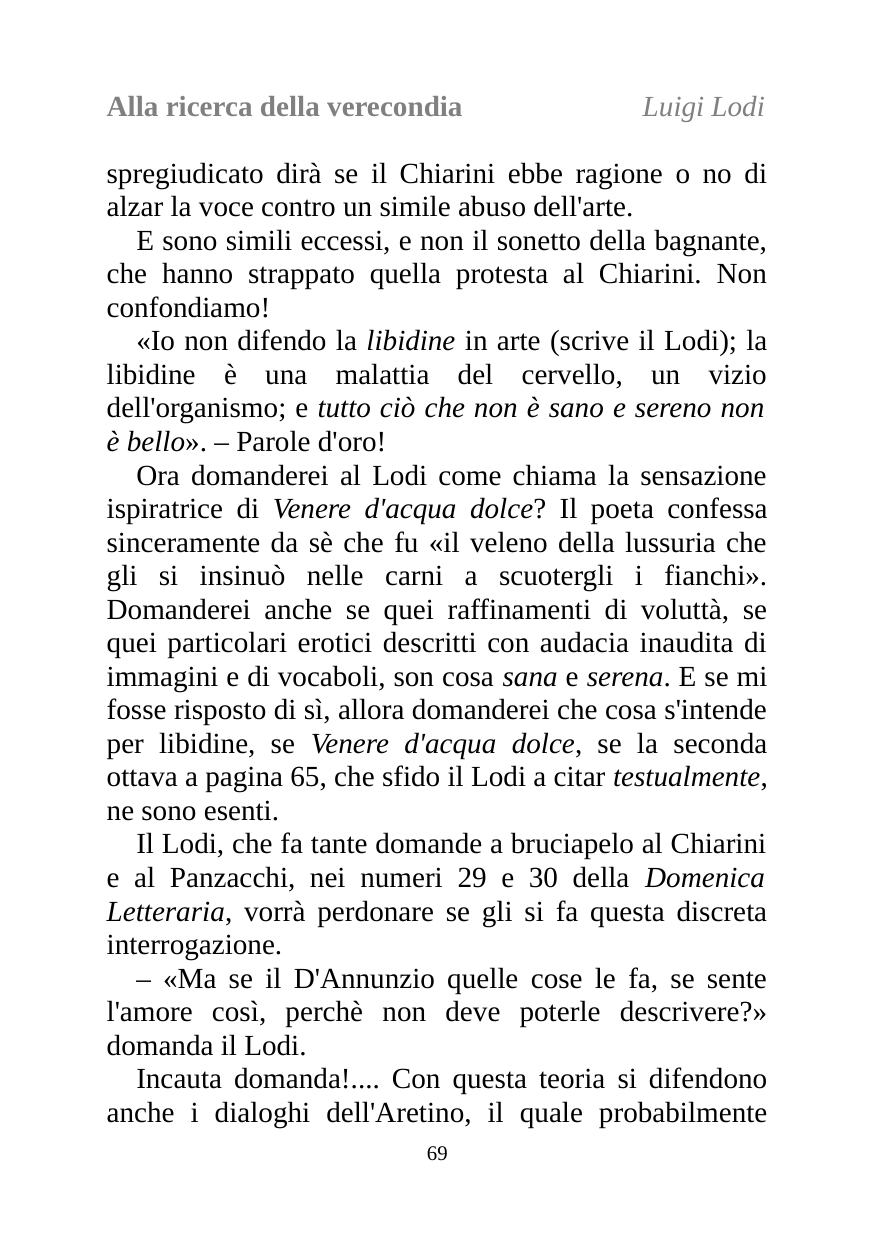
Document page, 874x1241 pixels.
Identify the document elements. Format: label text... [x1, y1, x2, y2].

text Incauta domanda!.... Con questa teoria si difendono anche i dialoghi dell'Aretino, il quale probabilmente [106, 1061, 768, 1128]
text spregiudicato dirà se il Chiarini ebbe ragione o no di alzar la voce contro un simile abuso dell'arte. [106, 156, 768, 223]
text «Io non difendo la libidine in arte (scrive il Lodi); la libidine è una malattia del cervello, un vizio dell'organismo; e tutto ciò che non è sano e sereno non è bello». – Parole d'oro! [106, 323, 768, 458]
text E sono simili eccessi, e non il sonetto della bagnante, che hanno strappato quella protesta al Chiarini. Non confondiamo! [106, 223, 768, 323]
text Ora domanderei al Lodi come chiama la sensazione ispiratrice di Venere d'acqua dolce? Il poeta confessa sinceramente da sè che fu «il veleno della lussuria che gli si insinuò nelle carni a scuotergli i fianchi». Domanderei anche se quei raffinamenti di voluttà, se quei particolari erotici descritti con audacia inaudita di immagini e di vocaboli, son cosa sana e serena. E se mi fosse risposto di sì, allora domanderei che cosa s'intende per libidine, se Venere d'acqua dolce, se la seconda ottava a pagina 65, che sfido il Lodi a citar testualmente, ne sono esenti. [106, 458, 768, 827]
text Il Lodi, che fa tante domande a bruciapelo al Chiarini e al Panzacchi, nei numeri 29 e 30 della Domenica Letteraria, vorrà perdonare se gli si fa questa discreta interrogazione. [106, 827, 768, 961]
text – «Ma se il D'Annunzio quelle cose le fa, se sente l'amore così, perchè non deve poterle descrivere?» domanda il Lodi. [106, 961, 768, 1061]
